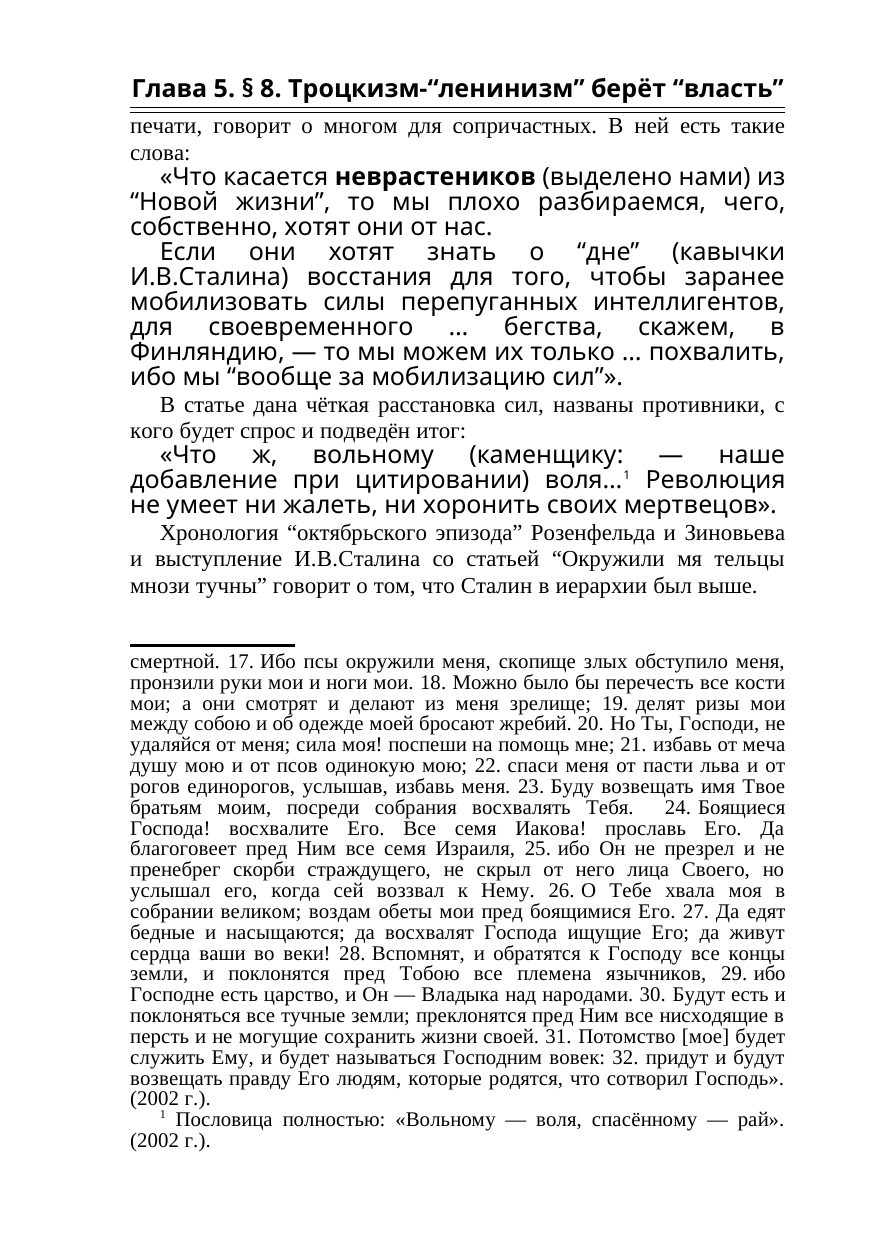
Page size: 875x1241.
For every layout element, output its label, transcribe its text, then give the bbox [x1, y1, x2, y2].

text Если они хотят знать о “дне” (кавычки И.В.Сталина) восстания для того, чтобы заранее мобилизовать силы перепуганных интеллигентов, для своевременного … бегства, скажем, в Финляндию, — то мы можем их только … похвалить, ибо мы “во­об­ще за мобилизацию сил”». [130, 240, 785, 390]
text В статье дана чёткая расстановка сил, названы противники, с кого будет спрос и подведён итог: [130, 390, 785, 443]
text смертной. 17. Ибо псы окружили меня, скопище злых обступило меня, пронзили руки мои и ноги мои. 18. Можно было бы перечесть все кости мои; а они смотрят и делают из меня зрелище; 19. делят ризы мои между собою и об одежде моей бросают жребий. 20. Но Ты, Господи, не удаляйся от меня; сила моя! поспеши на помощь мне; 21. избавь от меча душу мою и от псов одинокую мою; 22. спаси меня от пасти льва и от рогов единорогов, услышав, избавь меня. 23. Буду возвещать имя Твое братьям моим, посреди собрания восхвалять Тебя. 24. Боящиеся Господа! восхвалите Его. Все семя Иакова! прославь Его. Да благоговеет пред Ним все семя Израиля, 25. ибо Он не презрел и не пренебрег скорби страждущего, не скрыл от него лица Своего, но услышал его, когда сей воззвал к Нему. 26. О Тебе хвала моя в собрании великом; воздам обеты мои пред боящимися Его. 27. Да едят бедные и насыщаются; да восхвалят Господа ищущие Его; да живут сердца ваши во веки! 28. Вспомнят, и обратятся к Господу все концы земли, и поклонятся пред Тобою все племена язычников, 29. ибо Господне есть царство, и Он — Владыка над народами. 30. Будут есть и поклоняться все тучные земли; преклонятся пред Ним все нисходящие в персть и не могущие сохранить жизни своей. 31. Потомство [мое] будет служить Ему, и будет называться Господним вовек: 32. придут и будут возвещать правду Его людям, которые родятся, что сотворил Господь». (2002 г.). [130, 652, 785, 1110]
text Хронология “октябрьского эпизода” Розенфельда и Зиновьева и выступле­ние И.В.Сталина со статьей “Окружили мя тельцы мнози тучны” говорит о том, что Сталин в иерархии был выше. [130, 518, 785, 598]
text «Что ж, вольному (каменщику: — наше добавление при цитировании) воля… Революция не умеет ни жалеть, ни хоронить своих мертвецов». [130, 443, 785, 518]
text Пословица полностью: «Вольному — воля, спасённому — рай». (2002 г.). [130, 1110, 785, 1152]
text «Что касается неврастеников (вы­делено нами) из “Новой жизни”, то мы плохо разби­раемся, чего, собственно, хотят они от нас. [130, 165, 785, 240]
text печати, говорит о многом для сопричастных. В ней есть такие слова: [130, 113, 785, 165]
